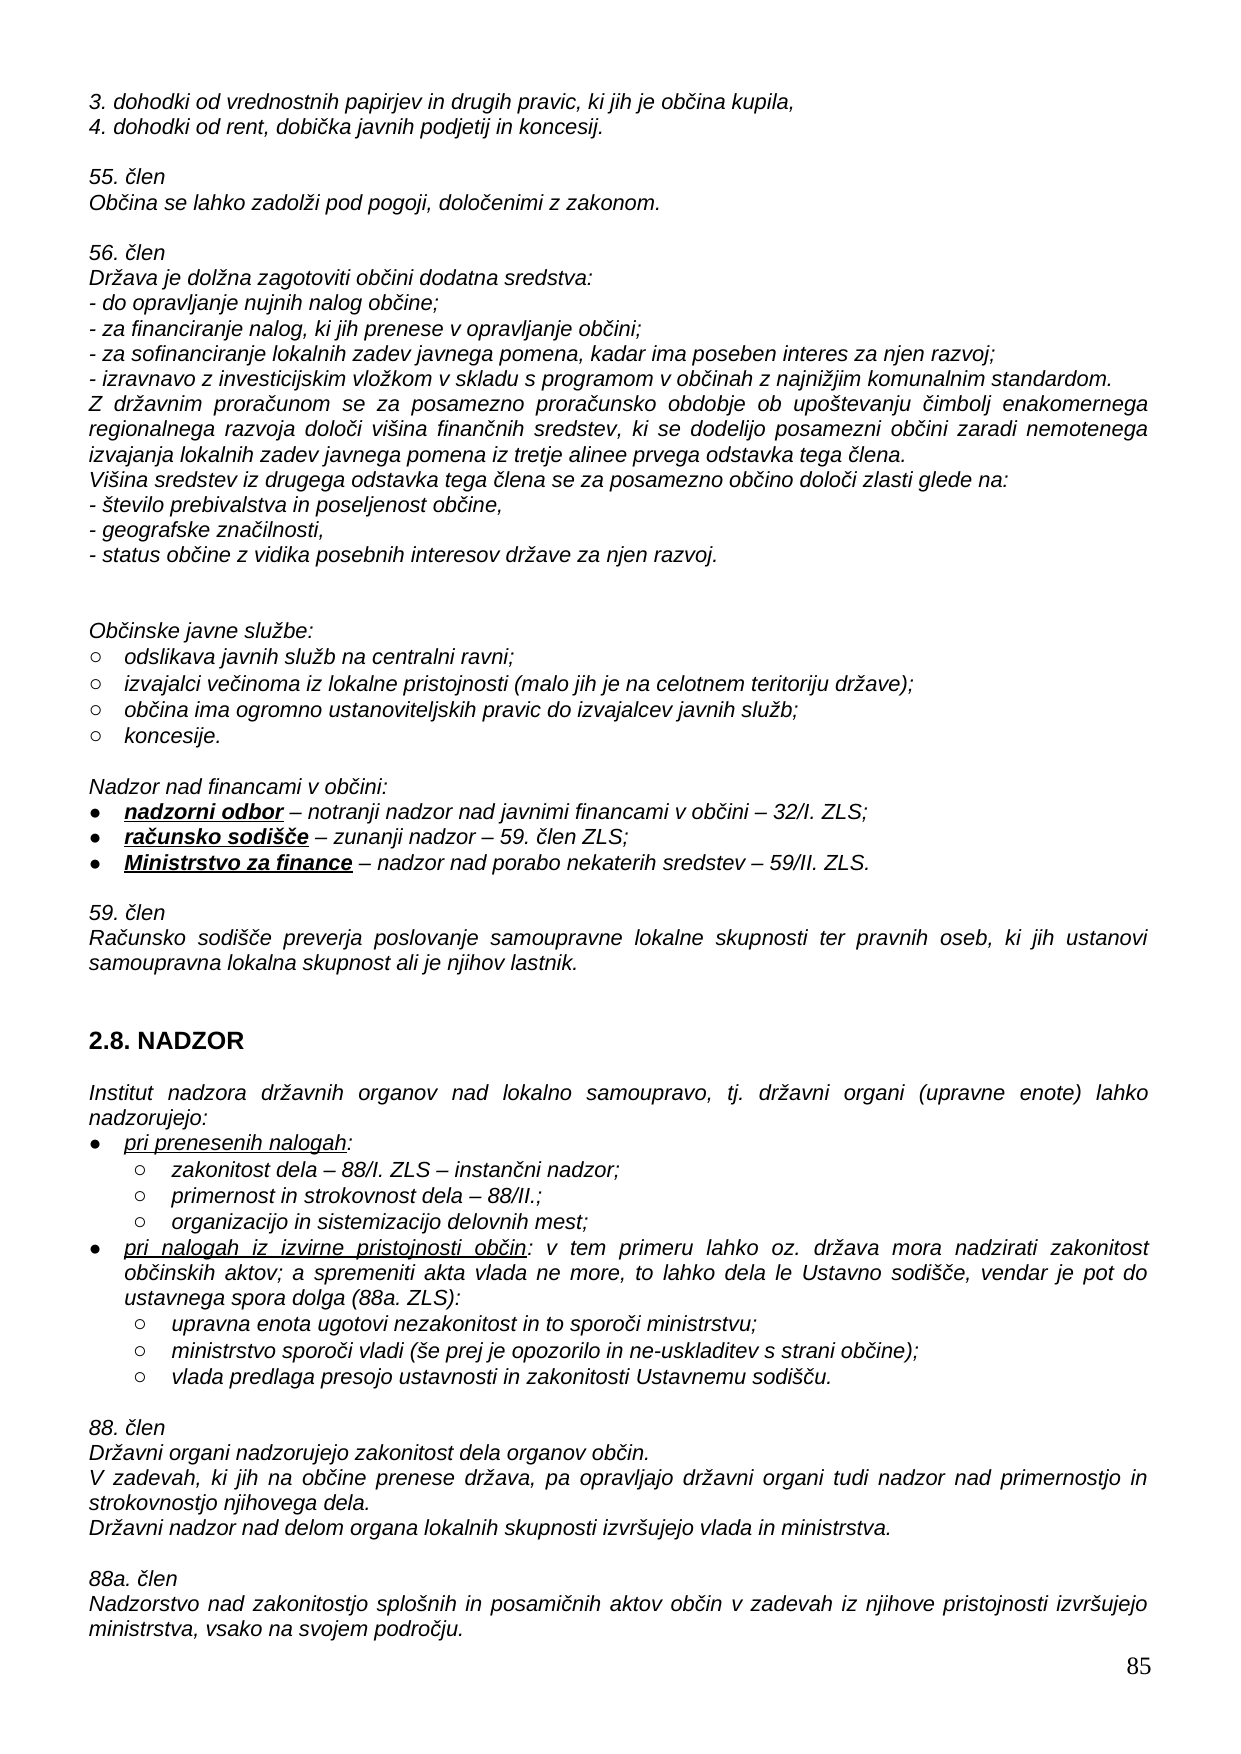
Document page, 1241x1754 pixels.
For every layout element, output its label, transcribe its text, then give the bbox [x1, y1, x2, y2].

text 88a. člen [89, 1566, 1152, 1591]
text Nadzor nad financami v občini: [89, 774, 1152, 799]
list pri prenesenih nalogah: [89, 1130, 1152, 1156]
list organizacijo in sistemizacijo delovnih mest; [133, 1208, 1152, 1234]
text Institut nadzora državnih organov nad lokalno samoupravo, tj. državni organi (upravne enote) lahko nadzorujejo: [89, 1080, 1152, 1130]
list upravna enota ugotovi nezakonitost in to sporoči ministrstvu; [133, 1310, 1152, 1337]
text - geografske značilnosti, [89, 517, 1152, 542]
text - število prebivalstva in poseljenost občine, [89, 492, 1152, 517]
text - za sofinanciranje lokalnih zadev javnega pomena, kadar ima poseben interes za njen razvoj; [89, 341, 1152, 366]
text Višina sredstev iz drugega odstavka tega člena se za posamezno občino določi zlasti glede na: [89, 467, 1152, 492]
list vlada predlaga presojo ustavnosti in zakonitosti Ustavnemu sodišču. [133, 1363, 1152, 1389]
text Občina se lahko zadolži pod pogoji, določenimi z zakonom. [89, 189, 1152, 215]
list ministrstvo sporoči vladi (še prej je opozorilo in ne-uskladitev s strani občine); [133, 1337, 1152, 1363]
text 59. člen [89, 900, 1152, 925]
text Z državnim proračunom se za posamezno proračunsko obdobje ob upoštevanju čimbolj enakomernega regionalnega razvoja določi višina finančnih sredstev, ki se dodelijo posamezni občini zaradi nemotenega izvajanja lokalnih zadev javnega pomena iz tretje alinee prvega odstavka tega člena. [89, 391, 1152, 467]
text 4. dohodki od rent, dobička javnih podjetij in koncesij. [89, 114, 1152, 139]
list Ministrstvo za finance – nadzor nad porabo nekaterih sredstev – 59/II. ZLS. [89, 849, 1152, 875]
list izvajalci večinoma iz lokalne pristojnosti (malo jih je na celotnem teritoriju države); [89, 669, 1152, 696]
list računsko sodišče – zunanji nadzor – 59. člen ZLS; [89, 824, 1152, 849]
list občina ima ogromno ustanoviteljskih pravic do izvajalcev javnih služb; [89, 696, 1152, 722]
list odslikava javnih služb na centralni ravni; [89, 643, 1152, 669]
text Državni nadzor nad delom organa lokalnih skupnosti izvršujejo vlada in ministrstva. [89, 1515, 1152, 1541]
text Računsko sodišče preverja poslovanje samoupravne lokalne skupnosti ter pravnih oseb, ki jih ustanovi samoupravna lokalna skupnost ali je njihov lastnik. [89, 925, 1152, 976]
text 3. dohodki od vrednostnih papirjev in drugih pravic, ki jih je občina kupila, [89, 89, 1152, 114]
text 55. člen [89, 164, 1152, 189]
list koncesije. [89, 722, 1152, 749]
text 2.8. NADZOR [89, 1026, 1152, 1055]
text - za financiranje nalog, ki jih prenese v opravljanje občini; [89, 316, 1152, 341]
text V zadevah, ki jih na občine prenese država, pa opravljajo državni organi tudi nadzor nad primernostjo in strokovnostjo njihovega dela. [89, 1465, 1152, 1515]
text - izravnavo z investicijskim vložkom v skladu s programom v občinah z najnižjim komunalnim standardom. [89, 366, 1152, 391]
list nadzorni odbor – notranji nadzor nad javnimi financami v občini – 32/I. ZLS; [89, 799, 1152, 824]
text 88. člen [89, 1414, 1152, 1440]
list pri nalogah iz izvirne pristojnosti občin: v tem primeru lahko oz. država mora nadzirati zakonitost občinskih aktov; a spremeniti akta vlada ne more, to lahko dela le Ustavno sodišče, vendar je pot do ustavnega spora dolga (88a. ZLS): [89, 1234, 1152, 1310]
text Država je dolžna zagotoviti občini dodatna sredstva: [89, 265, 1152, 290]
text Državni organi nadzorujejo zakonitost dela organov občin. [89, 1440, 1152, 1465]
text Nadzorstvo nad zakonitostjo splošnih in posamičnih aktov občin v zadevah iz njihove pristojnosti izvršujejo ministrstva, vsako na svojem področju. [89, 1591, 1152, 1641]
text - status občine z vidika posebnih interesov države za njen razvoj. [89, 542, 1152, 568]
text - do opravljanje nujnih nalog občine; [89, 290, 1152, 316]
list zakonitost dela – 88/I. ZLS – instančni nadzor; [133, 1156, 1152, 1182]
list primernost in strokovnost dela – 88/II.; [133, 1182, 1152, 1208]
text 56. člen [89, 240, 1152, 265]
text Občinske javne službe: [89, 618, 1152, 643]
